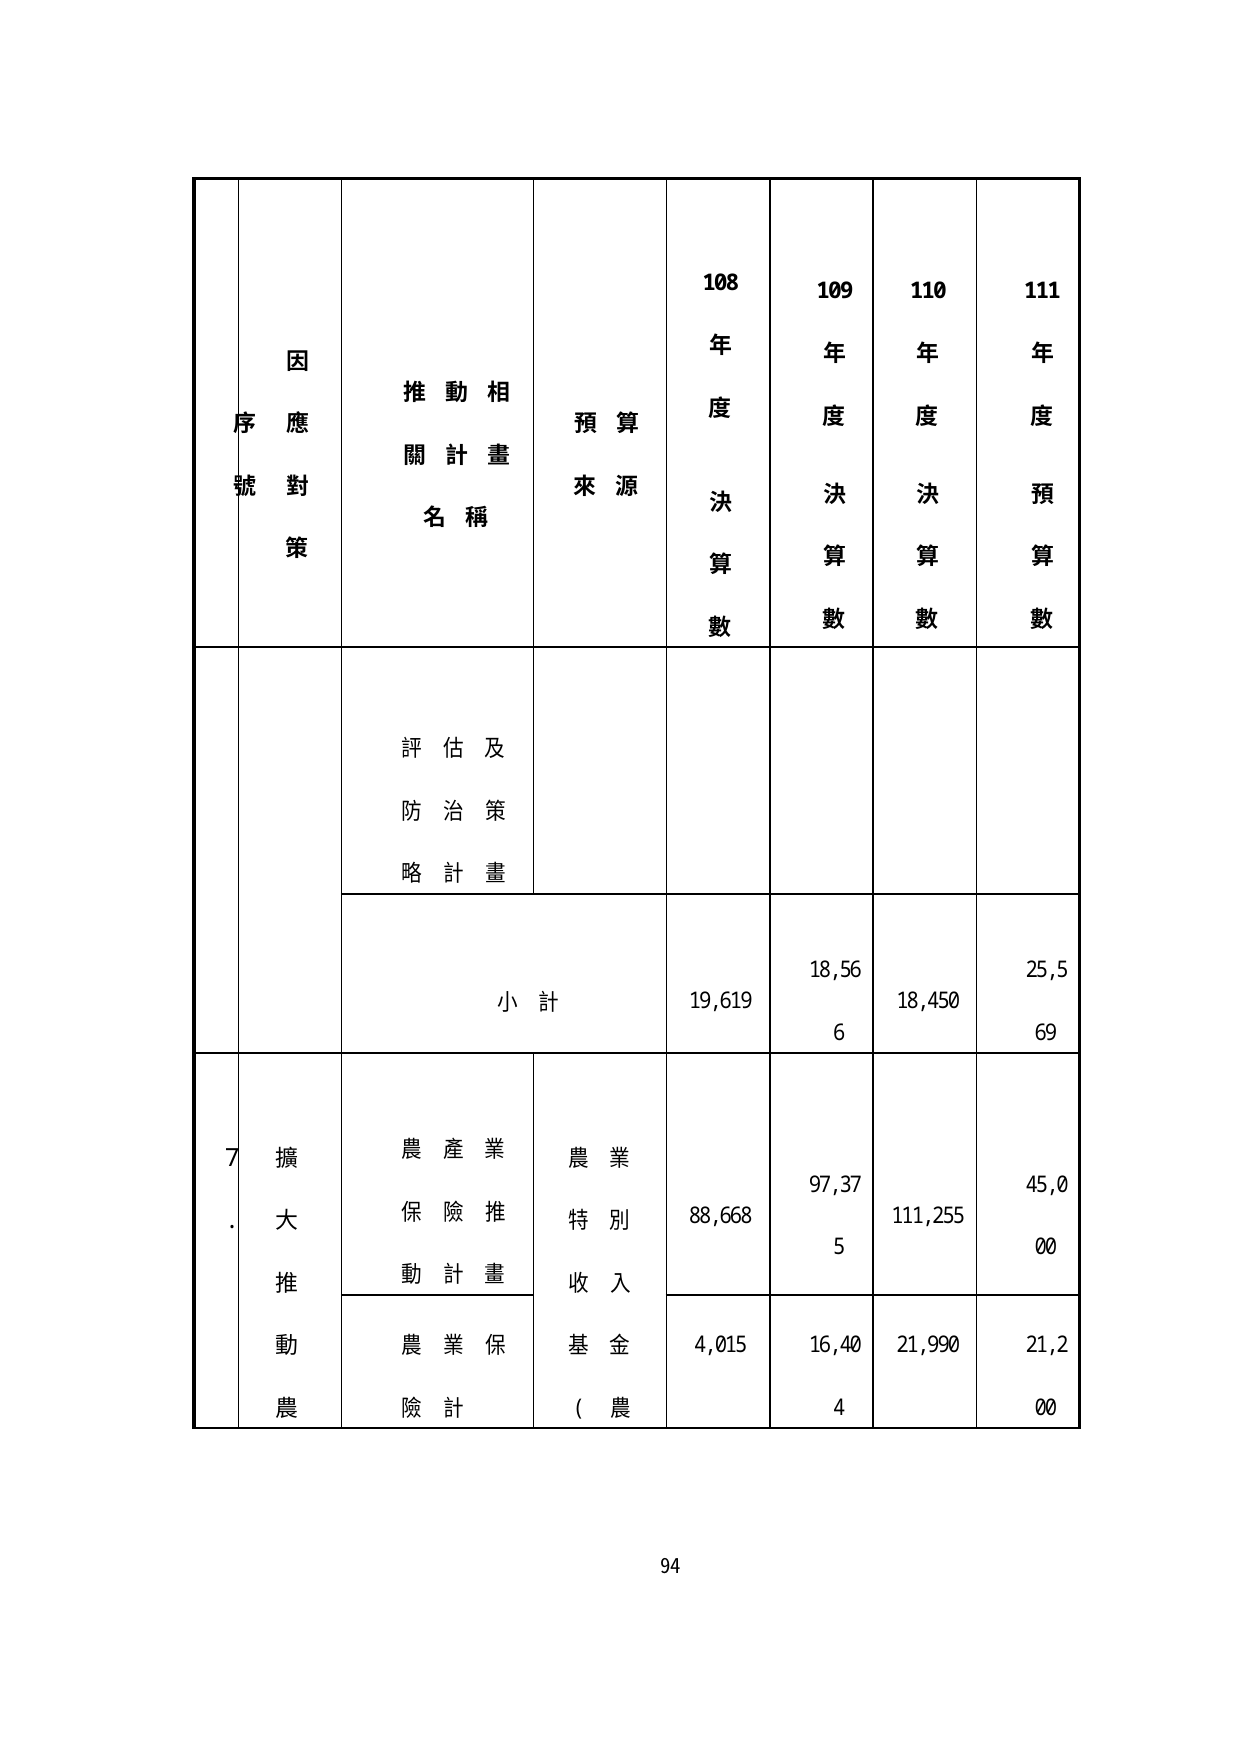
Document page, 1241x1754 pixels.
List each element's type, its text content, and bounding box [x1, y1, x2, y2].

table_cell 擴大推動農 [239, 1054, 341, 1427]
table_cell 18,450 [874, 895, 976, 1052]
table_cell 25,569 [977, 895, 1078, 1052]
table_header 108年度 決算數 [667, 180, 769, 646]
table_cell 45,000 [977, 1054, 1078, 1294]
table_cell [534, 648, 666, 893]
table_cell 18,566 [771, 895, 872, 1052]
table_cell [196, 648, 238, 1052]
table_cell 4,015 [667, 1296, 769, 1427]
table_cell 評估及防治策略計畫 [342, 648, 533, 893]
table_cell 7. [196, 1054, 238, 1427]
table_cell 16,404 [771, 1296, 872, 1427]
table_cell 19,619 [667, 895, 769, 1052]
table_cell 21,990 [874, 1296, 976, 1427]
table_header 序號 [196, 180, 238, 646]
table_cell [771, 648, 872, 893]
table_header 109年度 決算數 [771, 180, 872, 646]
table_cell 21,200 [977, 1296, 1078, 1427]
table_cell [667, 648, 769, 893]
table_header 110年度 決算數 [874, 180, 976, 646]
table_cell 小計 [342, 895, 666, 1052]
table_cell [239, 648, 341, 1052]
table_cell 88,668 [667, 1054, 769, 1294]
table_cell 農產業保險推動計畫 [342, 1054, 533, 1294]
table_header 111年度 預算數 [977, 180, 1078, 646]
table_cell 97,375 [771, 1054, 872, 1294]
table_cell [874, 648, 976, 893]
table_cell 111,255 [874, 1054, 976, 1294]
table_cell [977, 648, 1078, 893]
table_cell 農業保險計 [342, 1296, 533, 1427]
table_header 預算來源 [534, 180, 666, 646]
table_cell 農業特別收入基金(農 [534, 1054, 666, 1427]
table_header 因應對策 [239, 180, 341, 646]
table_header 推動相關計畫名稱 [342, 180, 533, 646]
